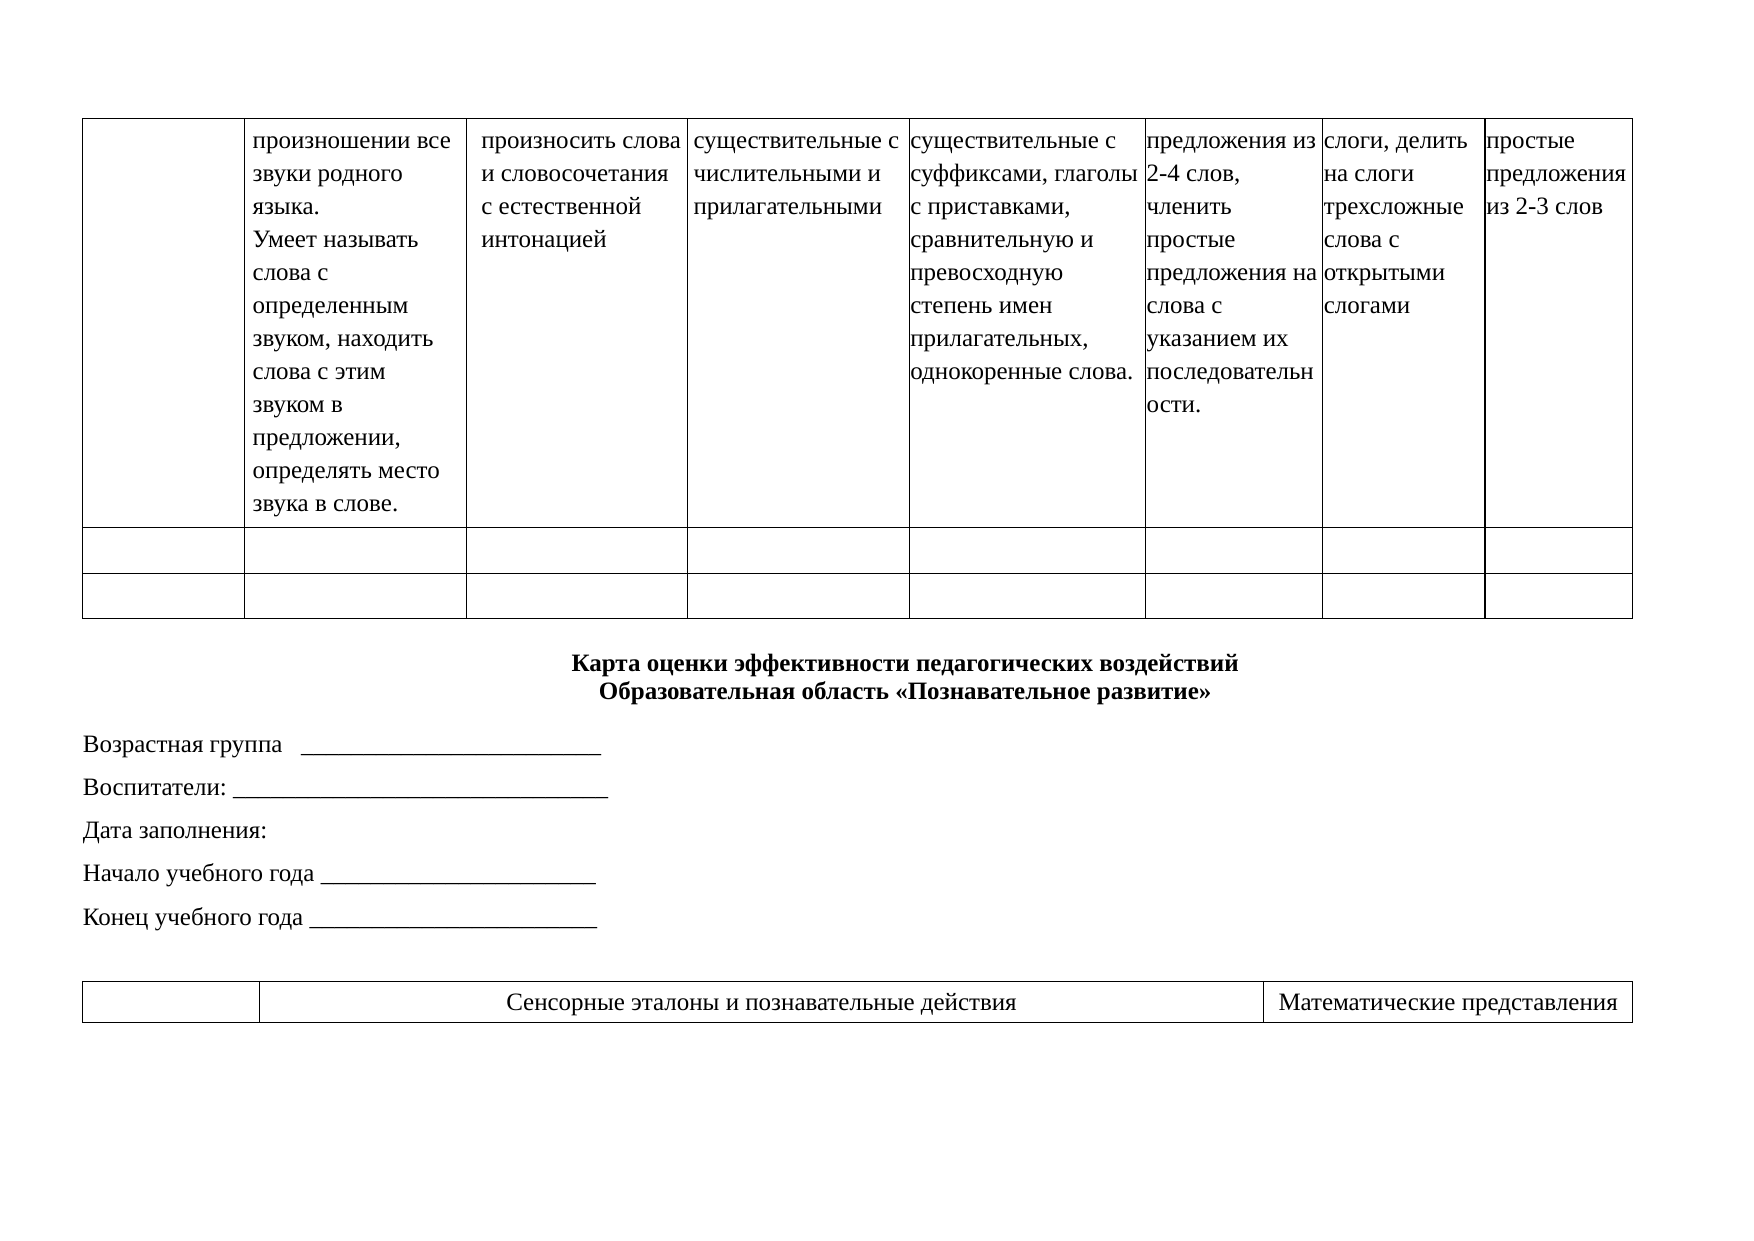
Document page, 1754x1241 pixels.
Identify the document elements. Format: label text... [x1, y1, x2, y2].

table_cell существительные с числительными и прилагательными [688, 119, 909, 527]
title Возрастная группа ________________________ [83, 729, 1671, 758]
title Карта оценки эффективности педагогических воздействий [83, 648, 1671, 676]
table_cell [1146, 574, 1322, 618]
table_cell [83, 528, 244, 572]
table_cell предложения из 2-4 слов, членить простые предложения на слова с указанием их последовательности. [1146, 119, 1322, 527]
table_cell [467, 528, 687, 572]
title Конец учебного года _______________________ [83, 902, 1671, 930]
table_cell [910, 574, 1145, 618]
table_cell произносить слова и словосочетания с естественной интонацией [467, 119, 687, 527]
title Начало учебного года ______________________ [83, 858, 1671, 887]
table_cell [1323, 574, 1484, 618]
table_cell [245, 574, 466, 618]
table_cell [245, 528, 466, 572]
table_cell существительные с суффиксами, глаголы с приставками, сравнительную и превосходную степень имен прилагательных, однокоренные слова. [910, 119, 1145, 527]
table_cell произношении все звуки родного языка. Умеет называть слова с определенным звуком, находить слова с этим звуком в предложении, определять место звука в слове. [245, 119, 466, 527]
table_cell [83, 119, 244, 527]
table_cell [1486, 528, 1632, 572]
table_cell [688, 574, 909, 618]
title Воспитатели: ______________________________ [83, 772, 1671, 801]
table_cell слоги, делить на слоги трехсложные слова с открытыми слогами [1323, 119, 1484, 527]
title Дата заполнения: [83, 815, 1671, 844]
title Образовательная область «Познавательное развитие» [83, 676, 1671, 705]
table_cell [910, 528, 1145, 572]
table_header [83, 982, 259, 1022]
table_cell [1486, 574, 1632, 618]
table_cell [1146, 528, 1322, 572]
table_cell [467, 574, 687, 618]
table_cell [688, 528, 909, 572]
table_cell простые предложения из 2-3 слов [1486, 119, 1632, 527]
table_cell [83, 574, 244, 618]
table_cell [1323, 528, 1484, 572]
table_header Сенсорные эталоны и познавательные действия [260, 982, 1263, 1022]
table_header Математические представления [1264, 982, 1632, 1022]
